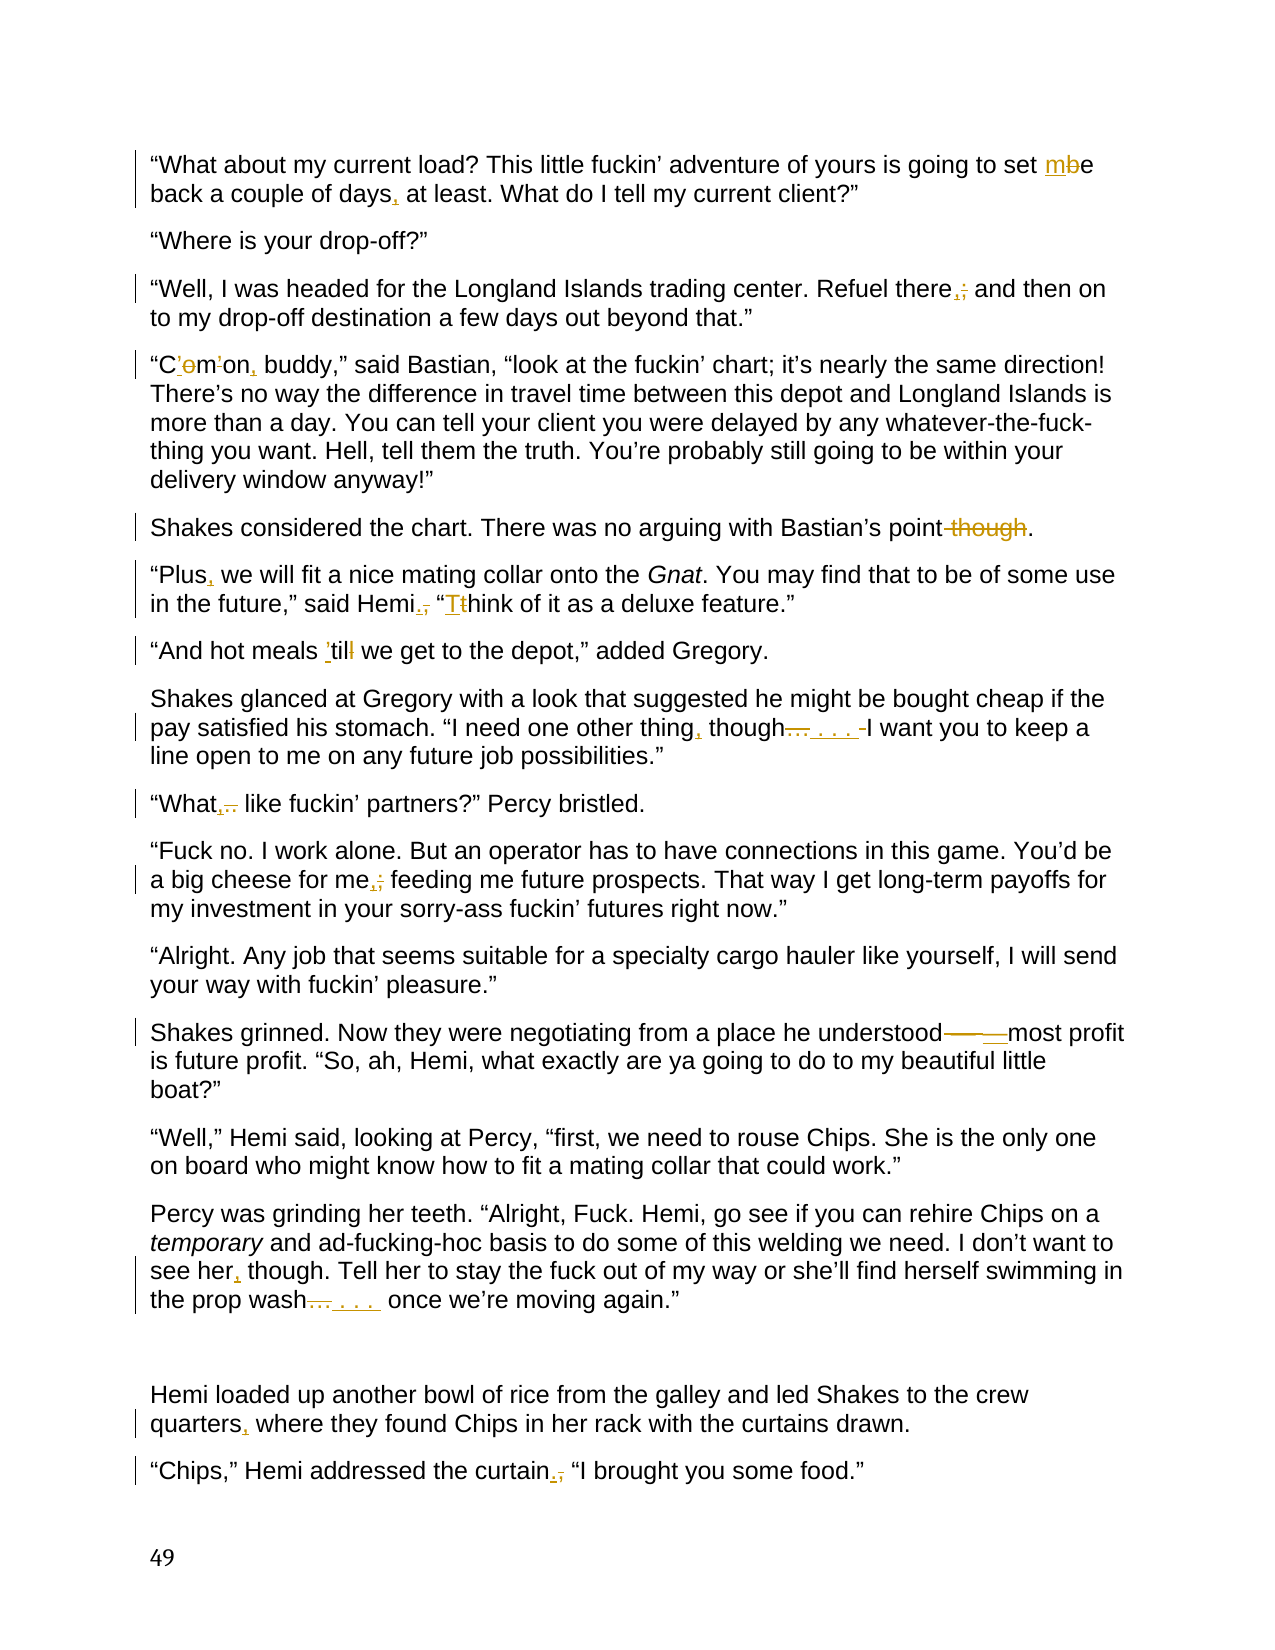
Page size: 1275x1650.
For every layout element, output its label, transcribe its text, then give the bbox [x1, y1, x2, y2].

text “Where is your drop-off?” [150, 226, 1125, 255]
text “Fuck no. I work alone. But an operator has to have connections in this game. You’d be a big cheese for me, feeding me future prospects. That way I get long-term payoffs for my investment in your sorry-ass fuckin’ futures right now.” [150, 836, 1125, 922]
text Shakes grinned. Now they were negotiating from a place he understood—most profit is future profit. “So, ah, Hemi, what exactly are ya going to do to my beautiful little boat?” [150, 1017, 1125, 1104]
text Shakes considered the chart. There was no arguing with Bastian’s point. [150, 512, 1125, 541]
text Hemi loaded up another bowl of rice from the galley and led Shakes to the crew quarters, where they found Chips in her rack with the curtains drawn. [150, 1380, 1125, 1437]
text “Alright. Any job that seems suitable for a specialty cargo hauler like yourself, I will send your way with fuckin’ pleasure.” [150, 941, 1125, 999]
text “What about my current load? This little fuckin’ adventure of yours is going to set me back a couple of days, at least. What do I tell my current client?” [150, 150, 1125, 207]
text Percy was grinding her teeth. “Alright, Fuck. Hemi, go see if you can rehire Chips on a temporary and ad-fucking-hoc basis to do some of this welding we need. I don’t want to see her, though. Tell her to stay the fuck out of my way or she’ll find herself swimming in the prop wash . . . once we’re moving again.” [150, 1199, 1125, 1314]
text “What, like fuckin’ partners?” Percy bristled. [150, 789, 1125, 817]
text “Well,” Hemi said, looking at Percy, “first, we need to rouse Chips. She is the only one on board who might know how to fit a mating collar that could work.” [150, 1122, 1125, 1180]
text “C’mon, buddy,” said Bastian, “look at the fuckin’ chart; it’s nearly the same direction! There’s no way the difference in travel time between this depot and Longland Islands is more than a day. You can tell your client you were delayed by any whatever-the-fuck-thing you want. Hell, tell them the truth. You’re probably still going to be within your delivery window anyway!” [150, 350, 1125, 494]
text “Chips,” Hemi addressed the curtain. “I brought you some food.” [150, 1456, 1125, 1485]
text Shakes glanced at Gregory with a look that suggested he might be bought cheap if the pay satisfied his stomach. “I need one other thing, though . . . I want you to keep a line open to me on any future job possibilities.” [150, 684, 1125, 770]
text “And hot meals ’til we get to the depot,” added Gregory. [150, 636, 1125, 665]
text “Well, I was headed for the Longland Islands trading center. Refuel there, and then on to my drop-off destination a few days out beyond that.” [150, 274, 1125, 331]
text “Plus, we will fit a nice mating collar onto the Gnat. You may find that to be of some use in the future,” said Hemi. “Think of it as a deluxe feature.” [150, 560, 1125, 617]
